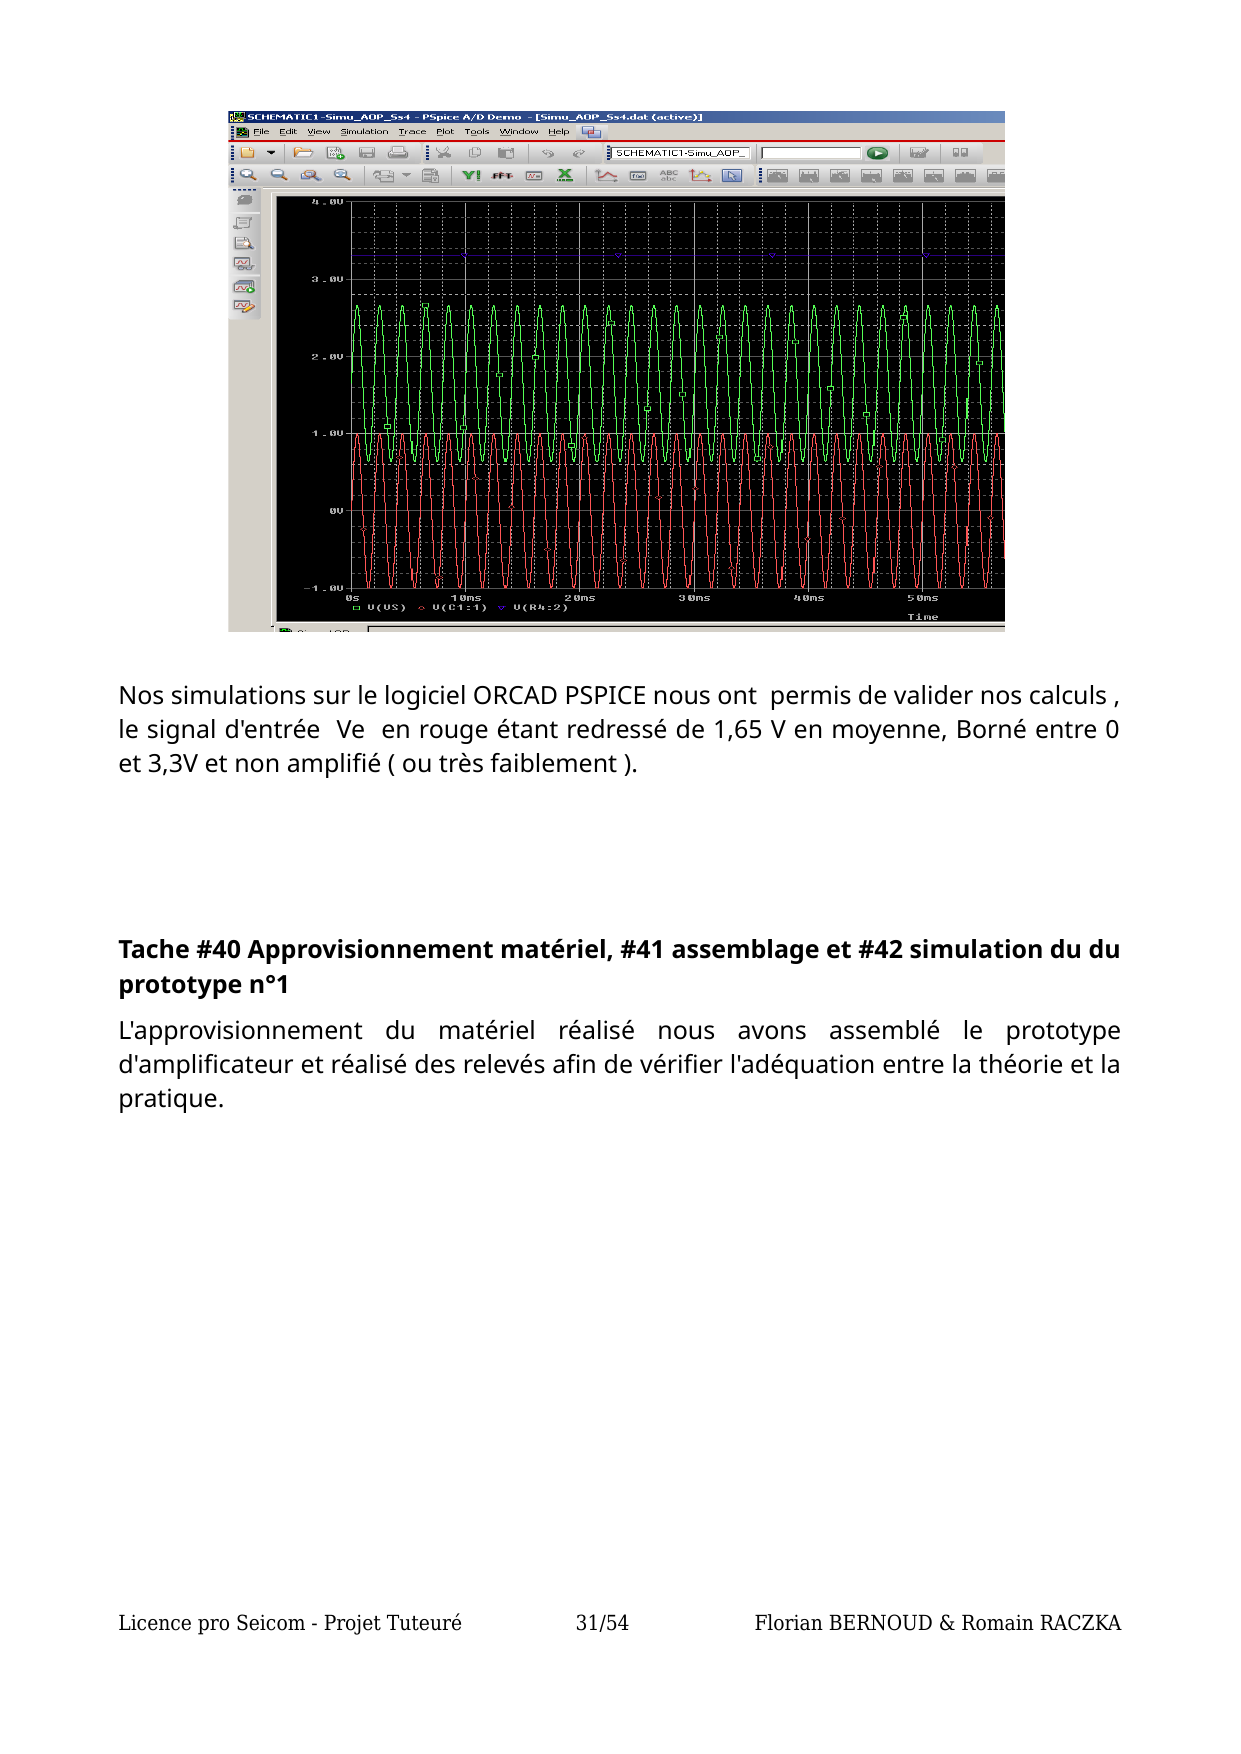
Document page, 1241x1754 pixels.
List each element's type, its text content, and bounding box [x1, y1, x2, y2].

picture [228, 111, 1005, 632]
text Nos simulations sur le logiciel ORCAD PSPICE nous ont permis de valider nos calculs , le signal d'entrée Ve en rouge étant redressé de 1,65 V en moyenne, Borné entre 0 et 3,3V et non amplifié ( ou très faiblement ). [118, 678, 1122, 780]
text L'approvisionnement du matériel réalisé nous avons assemblé le prototype d'amplificateur et réalisé des relevés afin de vérifier l'adéquation entre la théorie et la pratique. [118, 1013, 1122, 1115]
text Tache #40 Approvisionnement matériel, #41 assemblage et #42 simulation du du prototype n°1 [118, 932, 1122, 1000]
